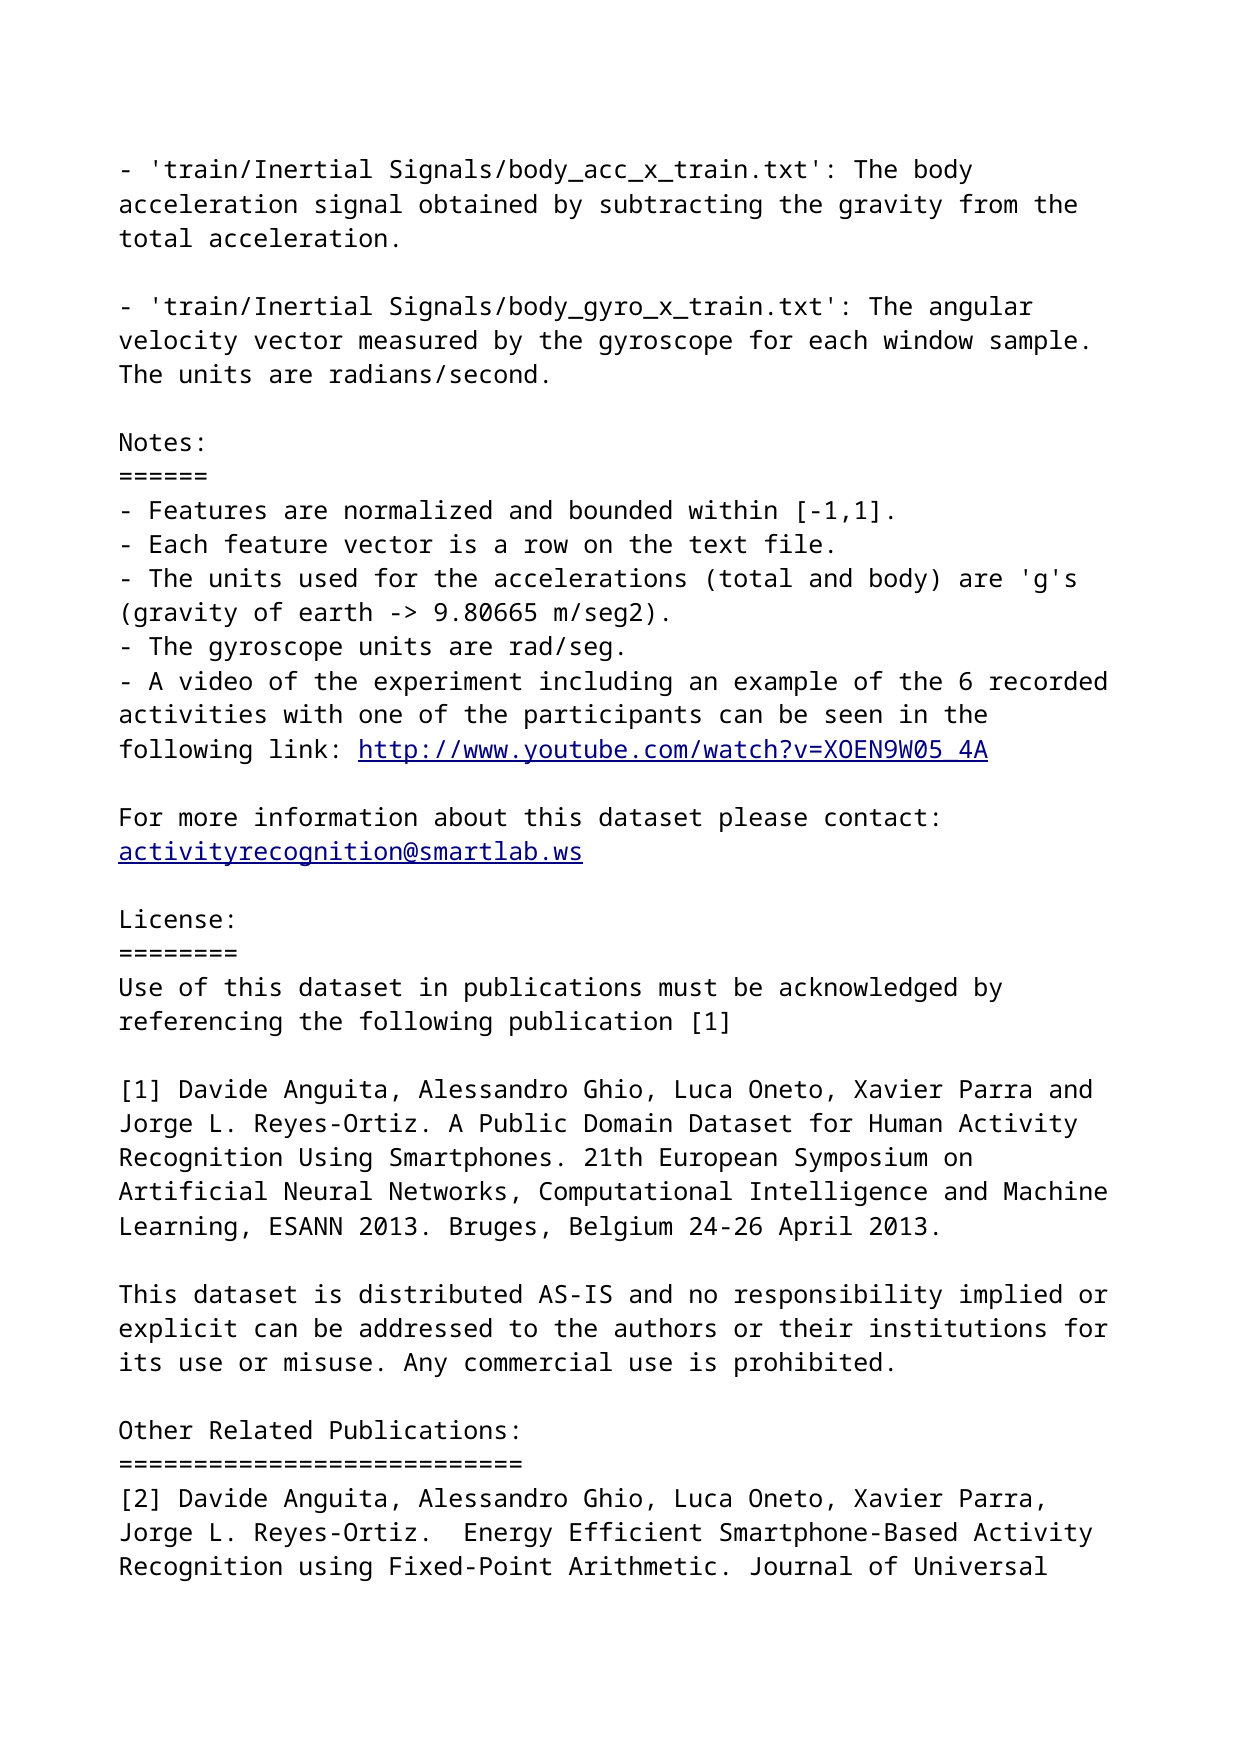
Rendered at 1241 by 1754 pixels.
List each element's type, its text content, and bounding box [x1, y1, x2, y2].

text =========================== [118, 1447, 1122, 1481]
text [2] Davide Anguita, Alessandro Ghio, Luca Oneto, Xavier Parra, Jorge L. Reyes-Ortiz. Energy Efficient Smartphone-Based Activity Recognition using Fixed-Point Arithmetic. Journal of Universal [118, 1481, 1122, 1583]
text - A video of the experiment including an example of the 6 recorded activities with one of the participants can be seen in the following link: http://www.youtube.com/watch?v=XOEN9W05_4A [118, 663, 1122, 765]
text Other Related Publications: [118, 1412, 1122, 1447]
text - The gyroscope units are rad/seg. [118, 629, 1122, 663]
text ====== [118, 459, 1122, 493]
text - The units used for the accelerations (total and body) are 'g's (gravity of earth -> 9.80665 m/seg2). [118, 561, 1122, 629]
text - 'train/Inertial Signals/body_gyro_x_train.txt': The angular velocity vector measured by the gyroscope for each window sample. The units are radians/second. [118, 288, 1122, 391]
text Notes: [118, 425, 1122, 459]
text [1] Davide Anguita, Alessandro Ghio, Luca Oneto, Xavier Parra and Jorge L. Reyes-Ortiz. A Public Domain Dataset for Human Activity Recognition Using Smartphones. 21th European Symposium on Artificial Neural Networks, Computational Intelligence and Machine Learning, ESANN 2013. Bruges, Belgium 24-26 April 2013. [118, 1072, 1122, 1242]
text For more information about this dataset please contact: activityrecognition@smartlab.ws [118, 799, 1122, 867]
text - 'train/Inertial Signals/body_acc_x_train.txt': The body acceleration signal obtained by subtracting the gravity from the total acceleration. [118, 152, 1122, 254]
text This dataset is distributed AS-IS and no responsibility implied or explicit can be addressed to the authors or their institutions for its use or misuse. Any commercial use is prohibited. [118, 1276, 1122, 1378]
text ======== [118, 936, 1122, 970]
text Use of this dataset in publications must be acknowledged by referencing the following publication [1] [118, 970, 1122, 1038]
text License: [118, 902, 1122, 936]
text - Features are normalized and bounded within [-1,1]. [118, 493, 1122, 527]
text - Each feature vector is a row on the text file. [118, 527, 1122, 561]
